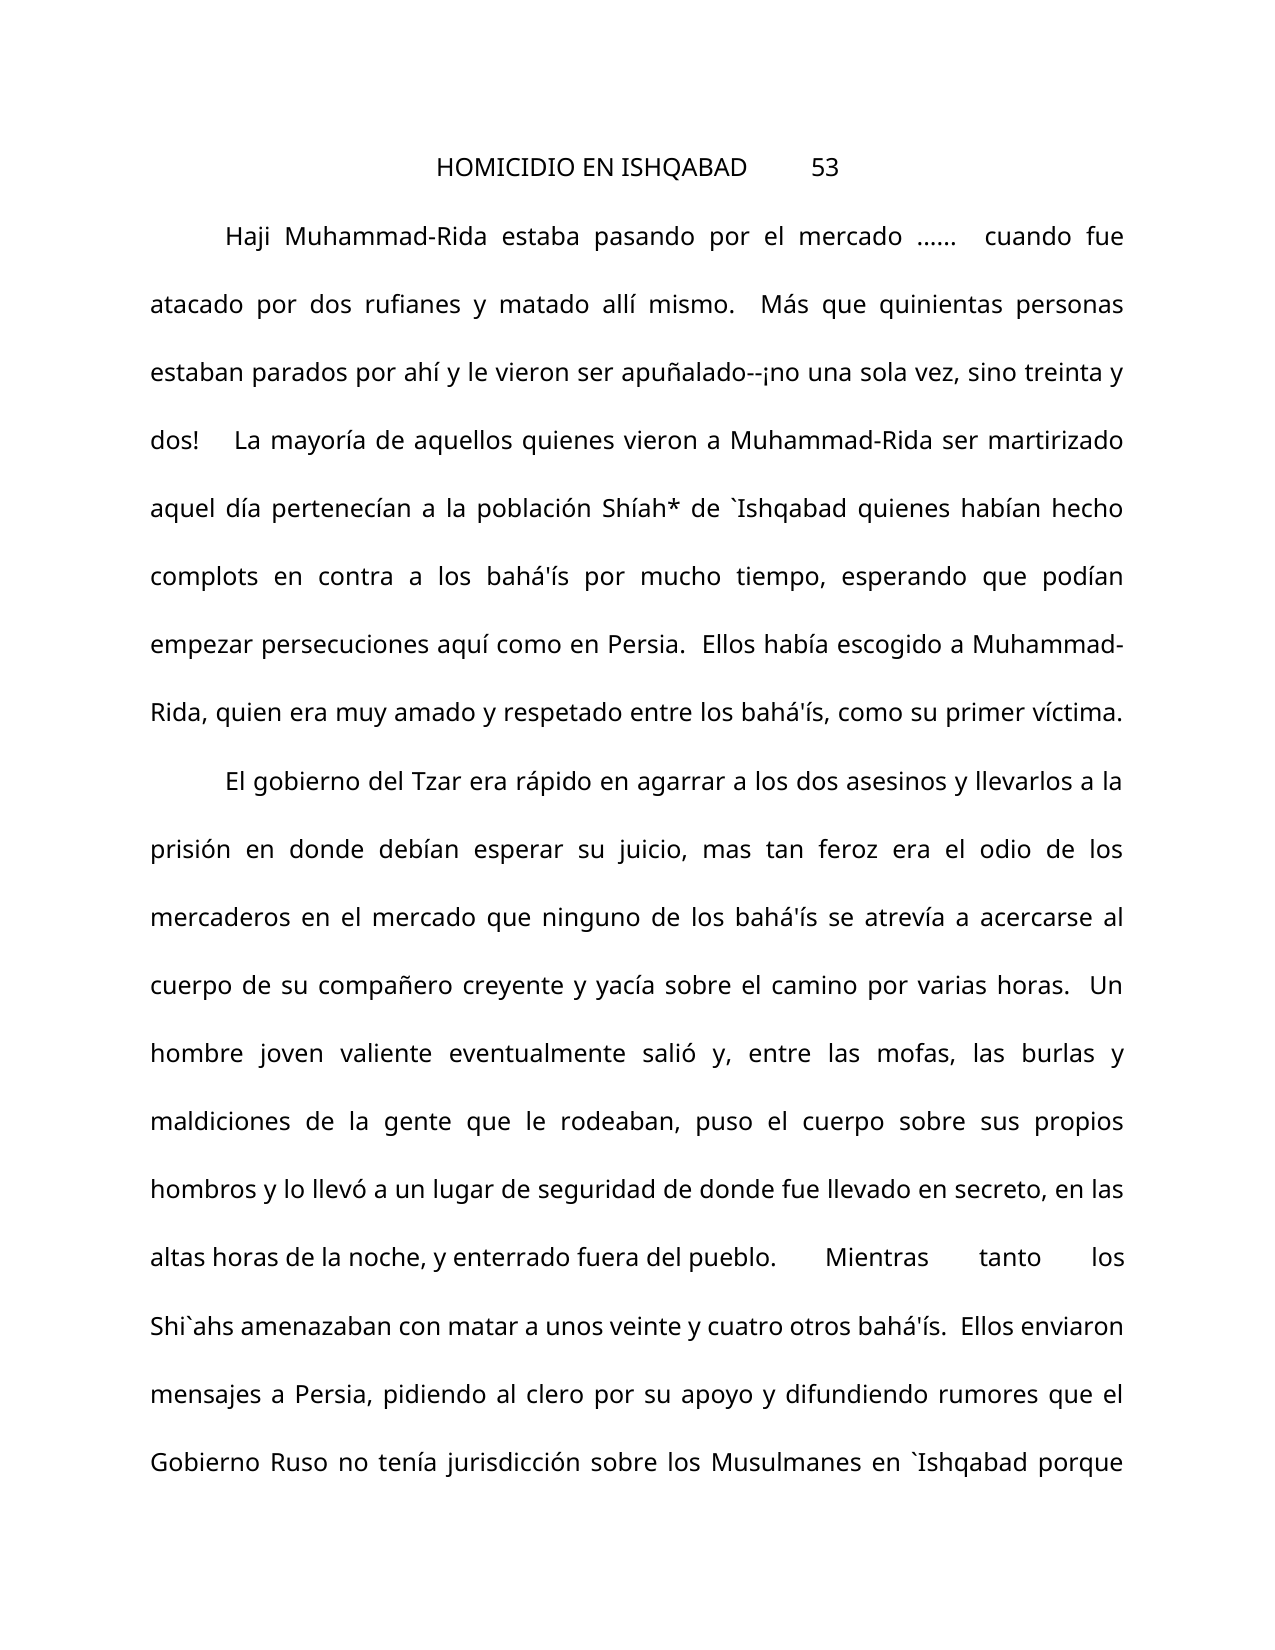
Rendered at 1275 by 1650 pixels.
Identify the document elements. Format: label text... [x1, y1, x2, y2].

text HOMICIDIO EN ISHQABAD 53 [150, 150, 1125, 184]
text Haji Muhammad-Rida estaba pasando por el mercado ...... cuando fue atacado por dos rufianes y matado allí mismo. Más que quinientas personas estaban parados por ahí y le vieron ser apuñalado--¡no una sola vez, sino treinta y dos! La mayoría de aquellos quienes vieron a Muhammad-Rida ser martirizado aquel día pertenecían a la población Shíah* de `Ishqabad quienes habían hecho complots en contra a los bahá'ís por mucho tiempo, esperando que podían empezar persecuciones aquí como en Persia. Ellos había escogido a Muhammad-Rida, quien era muy amado y respetado entre los bahá'ís, como su primer víctima. El gobierno del Tzar era rápido en agarrar a los dos asesinos y llevarlos a la prisión en donde debían esperar su juicio, mas tan feroz era el odio de los mercaderos en el mercado que ninguno de los bahá'ís se atrevía a acercarse al cuerpo de su compañero creyente y yacía sobre el camino por varias horas. Un hombre joven valiente eventualmente salió y, entre las mofas, las burlas y maldiciones de la gente que le rodeaban, puso el cuerpo sobre sus propios hombros y lo llevó a un lugar de seguridad de donde fue llevado en secreto, en las altas horas de la noche, y enterrado fuera del pueblo. Mientras tanto los Shi`ahs amenazaban con matar a unos veinte y cuatro otros bahá'ís. Ellos enviaron mensajes a Persia, pidiendo al clero por su apoyo y difundiendo rumores que el Gobierno Ruso no tenía jurisdicción sobre los Musulmanes en `Ishqabad porque [150, 218, 1125, 1478]
